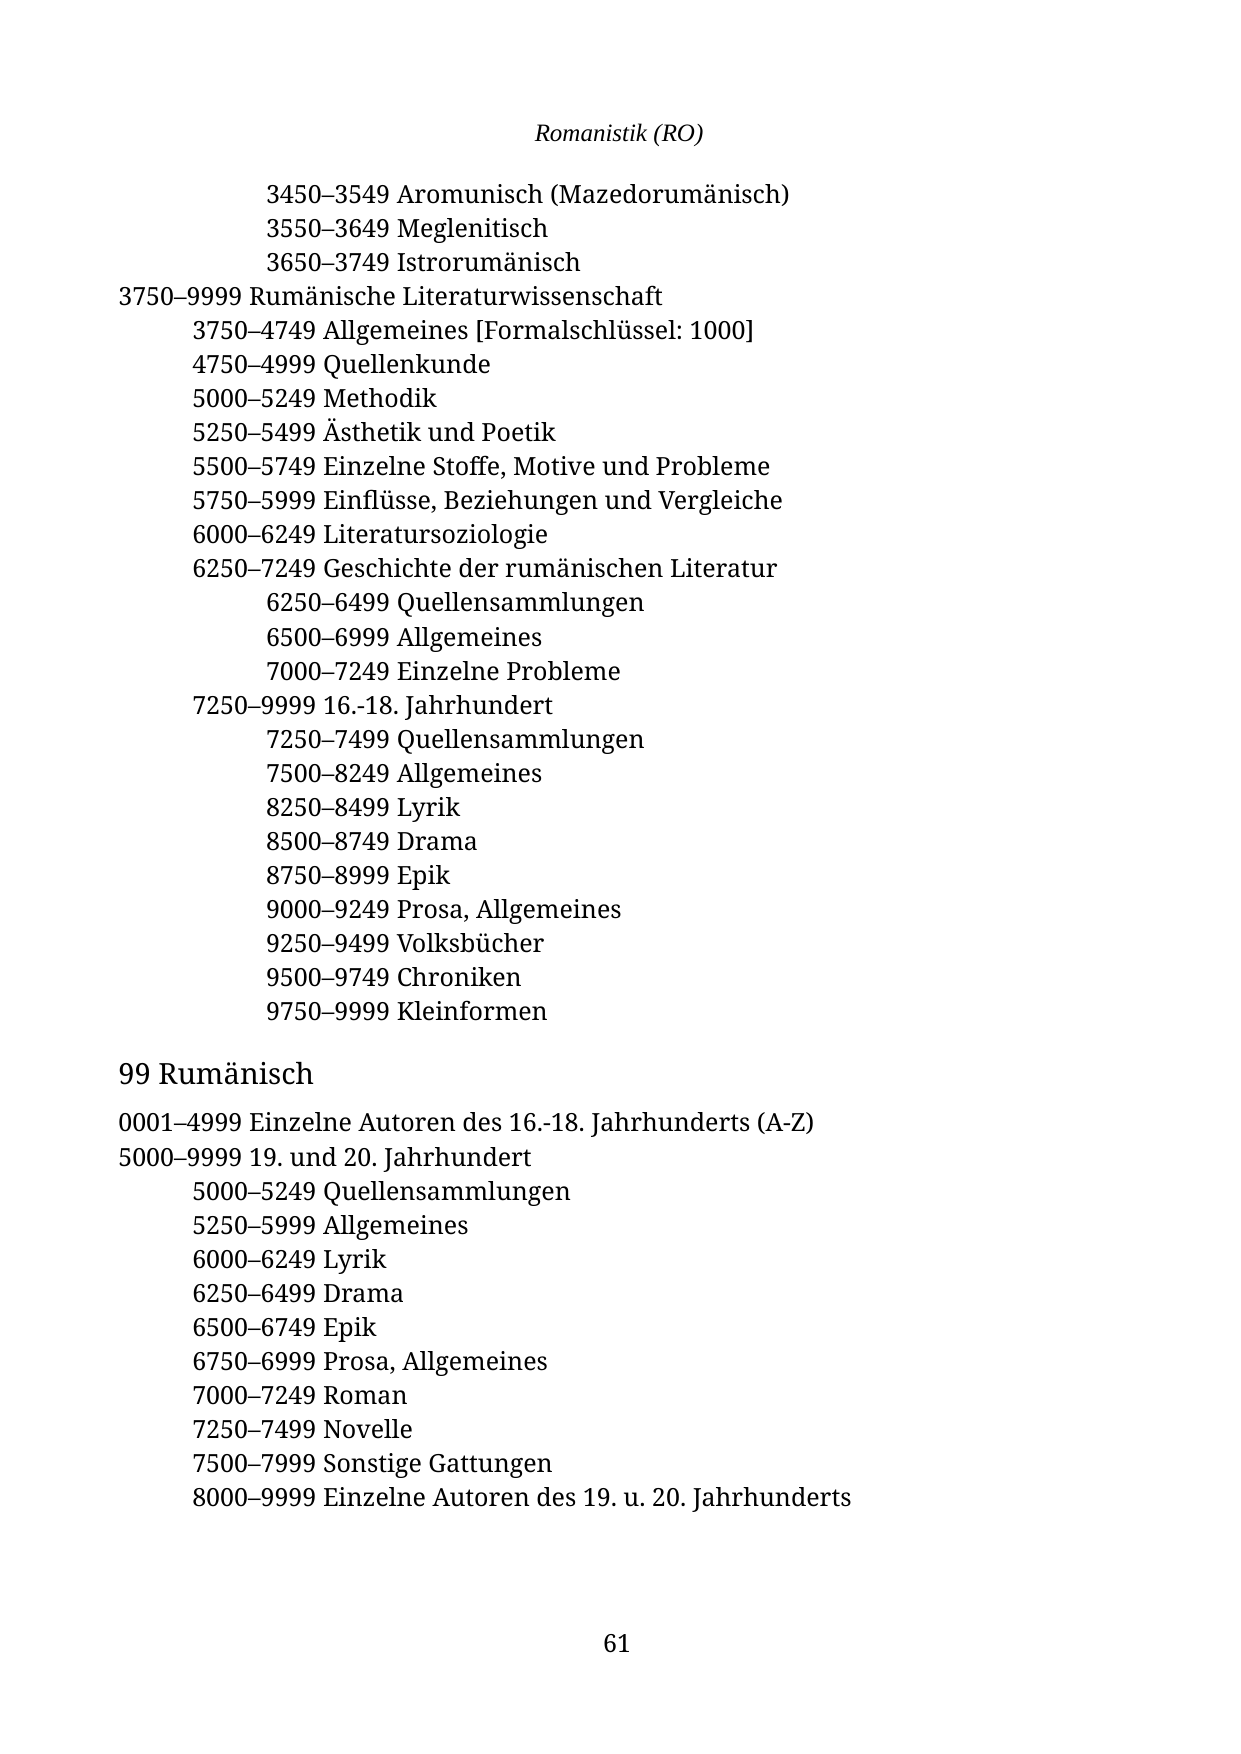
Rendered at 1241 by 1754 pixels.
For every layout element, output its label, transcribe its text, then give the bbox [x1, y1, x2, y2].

text 3750–4749 Allgemeines [Formalschlüssel: 1000] [118, 313, 1122, 347]
text 6500–6749 Epik [118, 1309, 1122, 1343]
text 9000–9249 Prosa, Allgemeines [118, 892, 1122, 926]
text 7000–7249 Roman [118, 1378, 1122, 1412]
text 7250–7499 Quellensammlungen [118, 721, 1122, 755]
text 3650–3749 Istrorumänisch [118, 244, 1122, 278]
text 6250–6499 Drama [118, 1275, 1122, 1309]
text 6250–6499 Quellensammlungen [118, 585, 1122, 619]
text 7500–7999 Sonstige Gattungen [118, 1446, 1122, 1480]
text 9750–9999 Kleinformen [118, 994, 1122, 1028]
text 0001–4999 Einzelne Autoren des 16.-18. Jahrhunderts (A-Z) [118, 1105, 1122, 1139]
text 5500–5749 Einzelne Stoffe, Motive und Probleme [118, 449, 1122, 483]
text 6000–6249 Lyrik [118, 1241, 1122, 1275]
text 5750–5999 Einflüsse, Beziehungen und Vergleiche [118, 483, 1122, 517]
text 8750–8999 Epik [118, 858, 1122, 892]
text 4750–4999 Quellenkunde [118, 347, 1122, 381]
text 8000–9999 Einzelne Autoren des 19. u. 20. Jahrhunderts [118, 1480, 1122, 1514]
text 5250–5999 Allgemeines [118, 1207, 1122, 1241]
text 8250–8499 Lyrik [118, 789, 1122, 823]
text 9500–9749 Chroniken [118, 960, 1122, 994]
subtitle 99 Rumänisch [118, 1053, 1122, 1093]
text 7500–8249 Allgemeines [118, 755, 1122, 789]
text 6250–7249 Geschichte der rumänischen Literatur [118, 551, 1122, 585]
text 6750–6999 Prosa, Allgemeines [118, 1343, 1122, 1378]
text 5250–5499 Ästhetik und Poetik [118, 415, 1122, 449]
text 5000–5249 Methodik [118, 381, 1122, 415]
text 3550–3649 Meglenitisch [118, 210, 1122, 244]
text 9250–9499 Volksbücher [118, 926, 1122, 960]
text 7000–7249 Einzelne Probleme [118, 653, 1122, 687]
text 5000–9999 19. und 20. Jahrhundert [118, 1139, 1122, 1173]
text 8500–8749 Drama [118, 823, 1122, 858]
text 3750–9999 Rumänische Literaturwissenschaft [118, 278, 1122, 313]
text 5000–5249 Quellensammlungen [118, 1173, 1122, 1207]
text 7250–9999 16.-18. Jahrhundert [118, 687, 1122, 721]
text 7250–7499 Novelle [118, 1412, 1122, 1446]
text 6000–6249 Literatursoziologie [118, 517, 1122, 551]
text 3450–3549 Aromunisch (Mazedorumänisch) [118, 176, 1122, 210]
text 6500–6999 Allgemeines [118, 619, 1122, 653]
